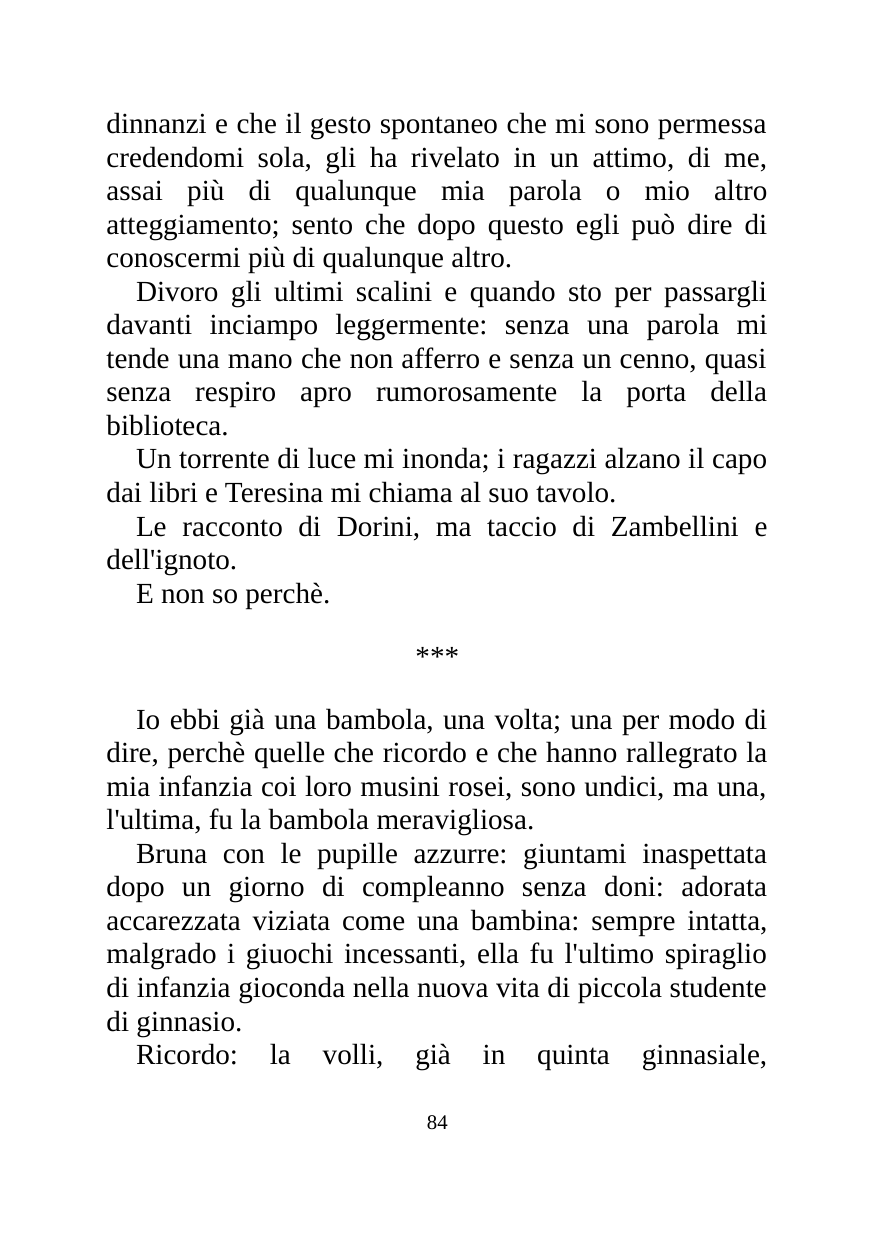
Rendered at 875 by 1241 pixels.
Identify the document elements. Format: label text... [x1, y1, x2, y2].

text *** [106, 639, 768, 672]
text Le racconto di Dorini, ma taccio di Zambellini e dell'ignoto. [106, 509, 768, 576]
text dinnanzi e che il gesto spontaneo che mi sono permessa credendomi sola, gli ha rivelato in un attimo, di me, assai più di qualunque mia parola o mio altro atteggiamento; sento che dopo questo egli può dire di conoscermi più di qualunque altro. [106, 106, 768, 274]
text Ricordo: la volli, già in quinta ginnasiale, [106, 1037, 768, 1071]
text E non so perchè. [106, 576, 768, 609]
text Bruna con le pupille azzurre: giuntami inaspettata dopo un giorno di compleanno senza doni: adorata accarezzata viziata come una bambina: sempre intatta, malgrado i giuochi incessanti, ella fu l'ultimo spiraglio di infanzia gioconda nella nuova vita di piccola studente di ginnasio. [106, 836, 768, 1037]
text Io ebbi già una bambola, una volta; una per modo di dire, perchè quelle che ricordo e che hanno rallegrato la mia infanzia coi loro musini rosei, sono undici, ma una, l'ultima, fu la bambola meravigliosa. [106, 702, 768, 836]
text Un torrente di luce mi inonda; i ragazzi alzano il capo dai libri e Teresina mi chiama al suo tavolo. [106, 442, 768, 509]
text Divoro gli ultimi scalini e quando sto per passargli davanti inciampo leggermente: senza una parola mi tende una mano che non afferro e senza un cenno, quasi senza respiro apro rumorosamente la porta della biblioteca. [106, 274, 768, 442]
